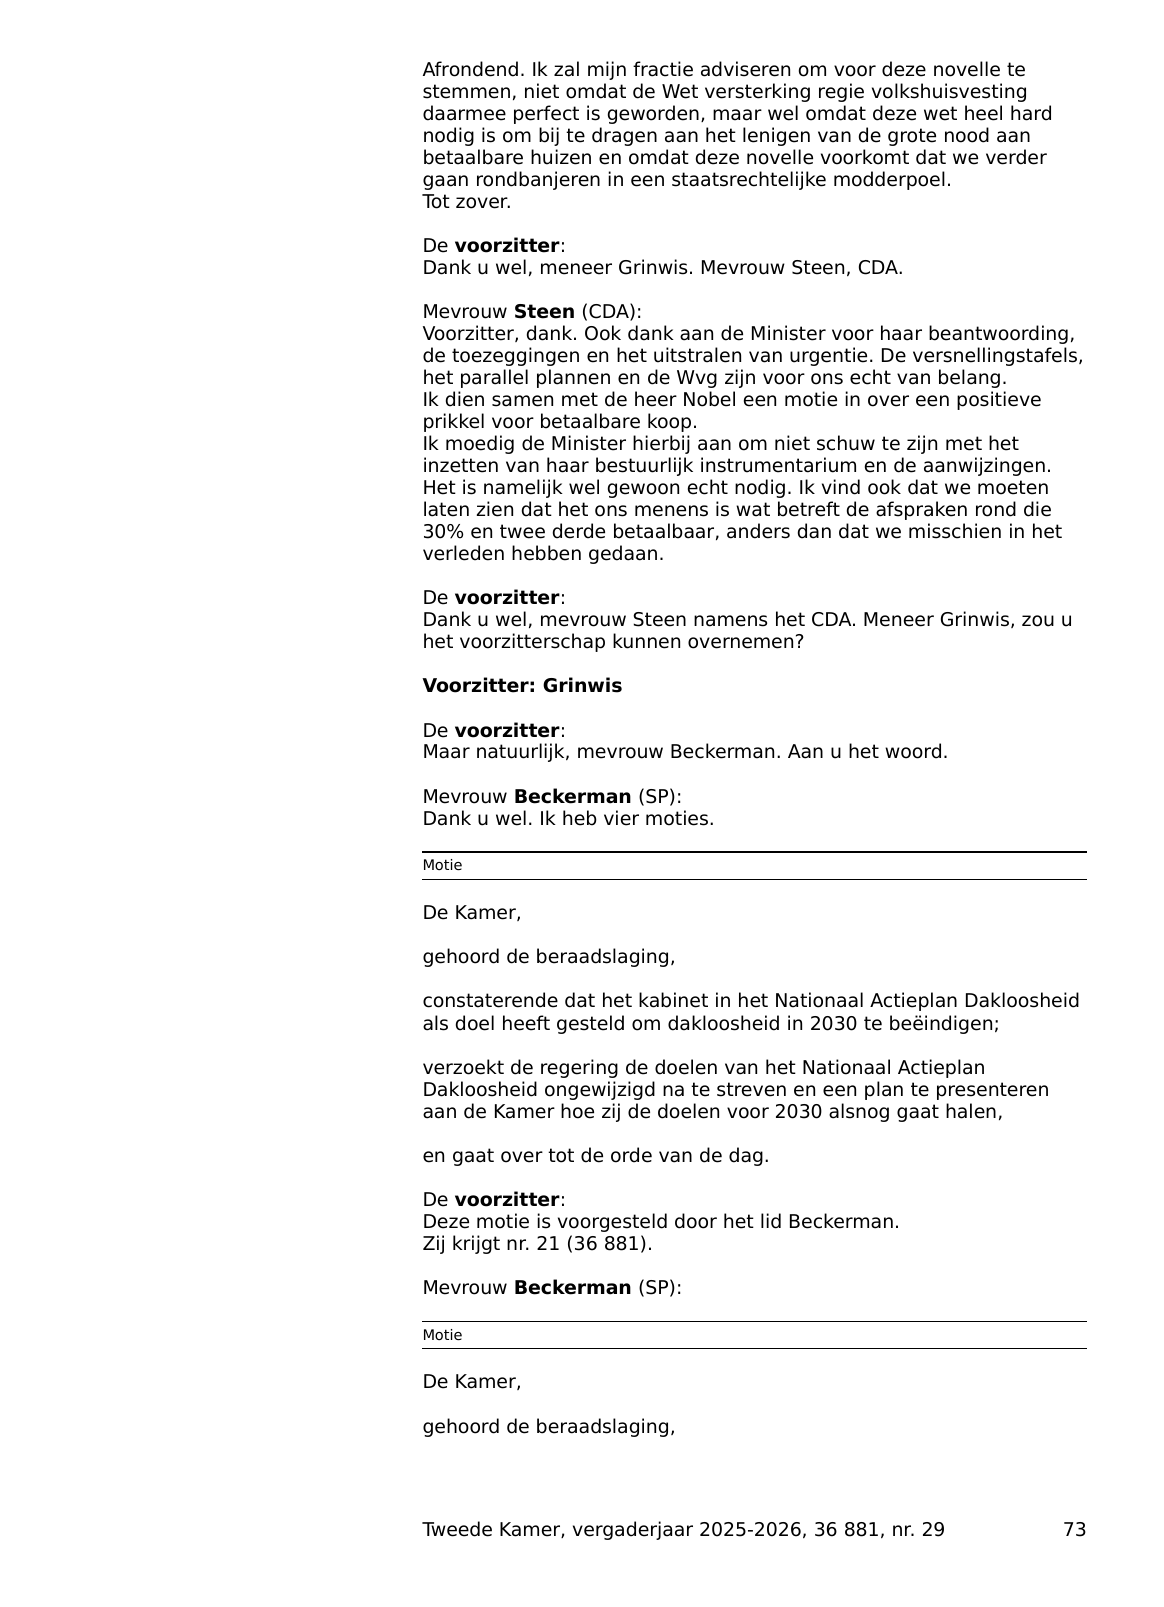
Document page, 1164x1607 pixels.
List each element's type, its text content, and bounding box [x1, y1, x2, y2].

table_header Motie [422, 1322, 1087, 1348]
text Deze motie is voorgesteld door het lid Beckerman. [422, 1211, 1087, 1233]
text De voorzitter: [422, 1189, 1087, 1211]
text Maar natuurlijk, mevrouw Beckerman. Aan u het woord. [422, 741, 1087, 763]
text Tot zover. [422, 191, 1087, 213]
text De voorzitter: [422, 235, 1087, 257]
text Voorzitter: Grinwis [422, 675, 1087, 697]
text Zij krijgt nr. 21 (36 881). [422, 1233, 1087, 1255]
text en gaat over tot de orde van de dag. [422, 1145, 1087, 1167]
text Ik dien samen met de heer Nobel een motie in over een positieve prikkel voor betaalbare koop. [422, 389, 1087, 433]
text De voorzitter: [422, 587, 1087, 609]
text Voorzitter, dank. Ook dank aan de Minister voor haar beantwoording, de toezeggingen en het uitstralen van urgentie. De versnellingstafels, het parallel plannen en de Wvg zijn voor ons echt van belang. [422, 323, 1087, 389]
text gehoord de beraadslaging, [422, 1416, 1087, 1438]
text De Kamer, [422, 902, 1087, 924]
text Dank u wel, meneer Grinwis. Mevrouw Steen, CDA. [422, 257, 1087, 279]
text Afrondend. Ik zal mijn fractie adviseren om voor deze novelle te stemmen, niet omdat de Wet versterking regie volkshuisvesting daarmee perfect is geworden, maar wel omdat deze wet heel hard nodig is om bij te dragen aan het lenigen van de grote nood aan betaalbare huizen en omdat deze novelle voorkomt dat we verder gaan rondbanjeren in een staatsrechtelijke modderpoel. [422, 59, 1087, 191]
text Dank u wel. Ik heb vier moties. [422, 808, 1087, 829]
text gehoord de beraadslaging, [422, 946, 1087, 968]
text verzoekt de regering de doelen van het Nationaal Actieplan Dakloosheid ongewijzigd na te streven en een plan te presenteren aan de Kamer hoe zij de doelen voor 2030 alsnog gaat halen, [422, 1057, 1087, 1122]
text De voorzitter: [422, 719, 1087, 741]
text Mevrouw Beckerman (SP): [422, 1277, 1087, 1299]
table_header Motie [422, 853, 1087, 879]
text Mevrouw Beckerman (SP): [422, 786, 1087, 808]
text constaterende dat het kabinet in het Nationaal Actieplan Dakloosheid als doel heeft gesteld om dakloosheid in 2030 te beëindigen; [422, 990, 1087, 1034]
text Dank u wel, mevrouw Steen namens het CDA. Meneer Grinwis, zou u het voorzitterschap kunnen overnemen? [422, 609, 1087, 653]
text Mevrouw Steen (CDA): [422, 301, 1087, 323]
text Ik moedig de Minister hierbij aan om niet schuw te zijn met het inzetten van haar bestuurlijk instrumentarium en de aanwijzingen. Het is namelijk wel gewoon echt nodig. Ik vind ook dat we moeten laten zien dat het ons menens is wat betreft de afspraken rond die 30% en twee derde betaalbaar, anders dan dat we misschien in het verleden hebben gedaan. [422, 433, 1087, 565]
text De Kamer, [422, 1371, 1087, 1393]
